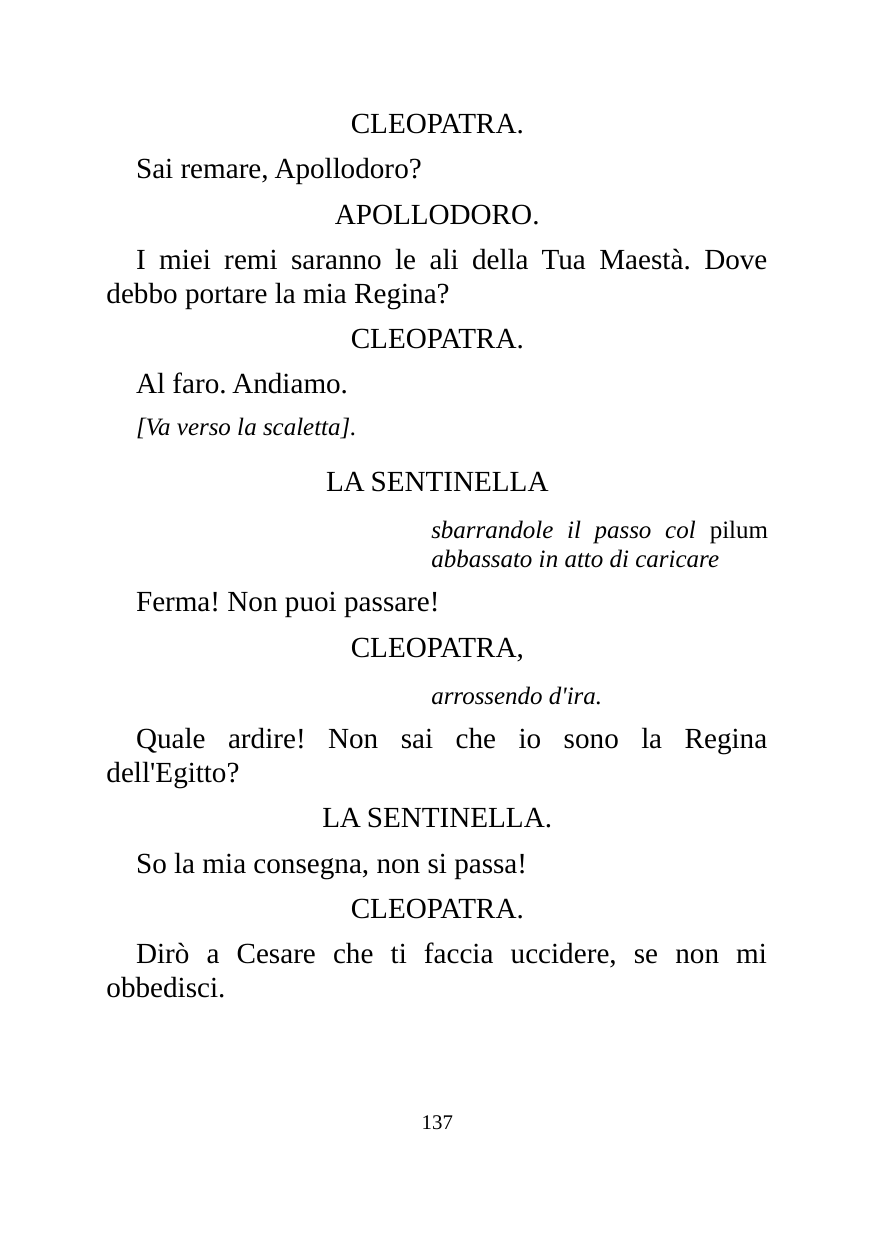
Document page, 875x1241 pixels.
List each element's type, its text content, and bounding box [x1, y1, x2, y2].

text LA SENTINELLA. [106, 800, 768, 834]
text Dirò a Cesare che ti faccia uccidere, se non mi obbedisci. [106, 936, 768, 1003]
text Sai remare, Apollodoro? [106, 152, 768, 185]
text So la mia consegna, non si passa! [106, 846, 768, 879]
text CLEOPATRA. [106, 891, 768, 924]
text Ferma! Non puoi passare! [106, 584, 768, 618]
text APOLLODORO. [106, 197, 768, 230]
text CLEOPATRA, [106, 630, 768, 663]
text Al faro. Andiamo. [106, 366, 768, 400]
text [Va verso la scaletta]. [106, 412, 768, 440]
text CLEOPATRA. [106, 106, 768, 140]
text Quale ardire! Non sai che io sono la Regina dell'Egitto? [106, 722, 768, 789]
text sbarrandole il passo col pilum abbassato in atto di caricare [431, 515, 768, 573]
text arrossendo d'ira. [431, 681, 768, 710]
text CLEOPATRA. [106, 321, 768, 354]
text I miei remi saranno le ali della Tua Maestà. Dove debbo portare la mia Regina? [106, 242, 768, 309]
text LA SENTINELLA [106, 464, 768, 497]
